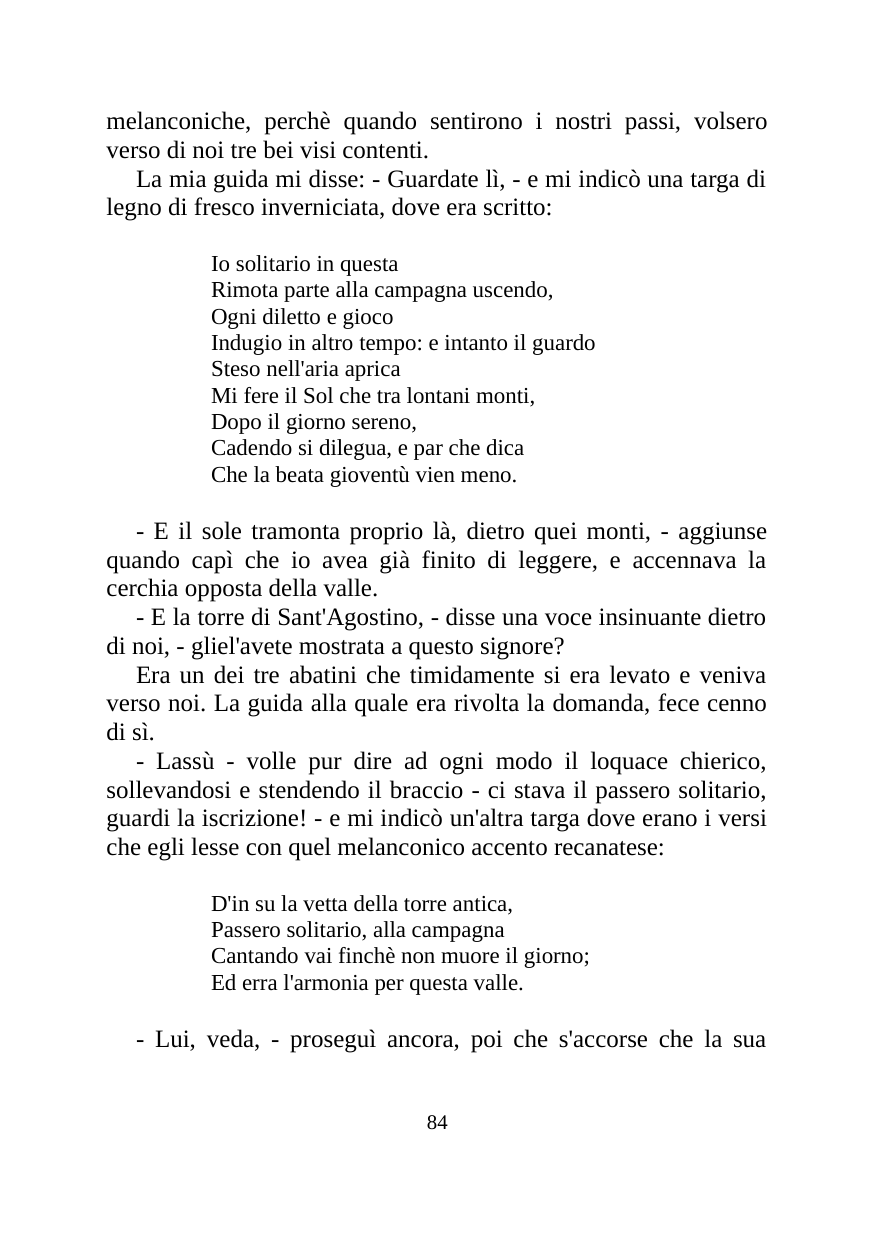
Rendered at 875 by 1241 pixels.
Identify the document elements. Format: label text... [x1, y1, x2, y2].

text Era un dei tre abatini che timidamente si era levato e veniva verso noi. La guida alla quale era rivolta la domanda, fece cenno di sì. [106, 660, 768, 746]
text - Lui, veda, - proseguì ancora, poi che s'accorse che la sua [106, 1024, 768, 1053]
text Rimota parte alla campagna uscendo, [181, 276, 768, 303]
text La mia guida mi disse: - Guardate lì, - e mi indicò una targa di legno di fresco inverniciata, dove era scritto: [106, 164, 768, 221]
text Ogni diletto e gioco [181, 303, 768, 329]
text Ed erra l'armonia per questa valle. [181, 969, 768, 995]
text Steso nell'aria aprica [181, 355, 768, 382]
text Che la beata gioventù vien meno. [181, 461, 768, 487]
text Dopo il giorno sereno, [181, 408, 768, 434]
text - E il sole tramonta proprio là, dietro quei monti, - aggiunse quando capì che io avea già finito di leggere, e accennava la cerchia opposta della valle. [106, 516, 768, 602]
text melanconiche, perchè quando sentirono i nostri passi, volsero verso di noi tre bei visi contenti. [106, 106, 768, 164]
text Cantando vai finchè non muore il giorno; [181, 942, 768, 969]
text - E la torre di Sant'Agostino, - disse una voce insinuante dietro di noi, - gliel'avete mostrata a questo signore? [106, 602, 768, 660]
text - Lassù - volle pur dire ad ogni modo il loquace chierico, sollevandosi e stendendo il braccio - ci stava il passero solitario, guardi la iscrizione! - e mi indicò un'altra targa dove erano i versi che egli lesse con quel melanconico accento recanatese: [106, 746, 768, 861]
text Indugio in altro tempo: e intanto il guardo [181, 329, 768, 355]
text Mi fere il Sol che tra lontani monti, [181, 382, 768, 408]
text Passero solitario, alla campagna [181, 916, 768, 942]
text D'in su la vetta della torre antica, [181, 890, 768, 916]
text Cadendo si dilegua, e par che dica [181, 434, 768, 461]
text Io solitario in questa [181, 250, 768, 276]
